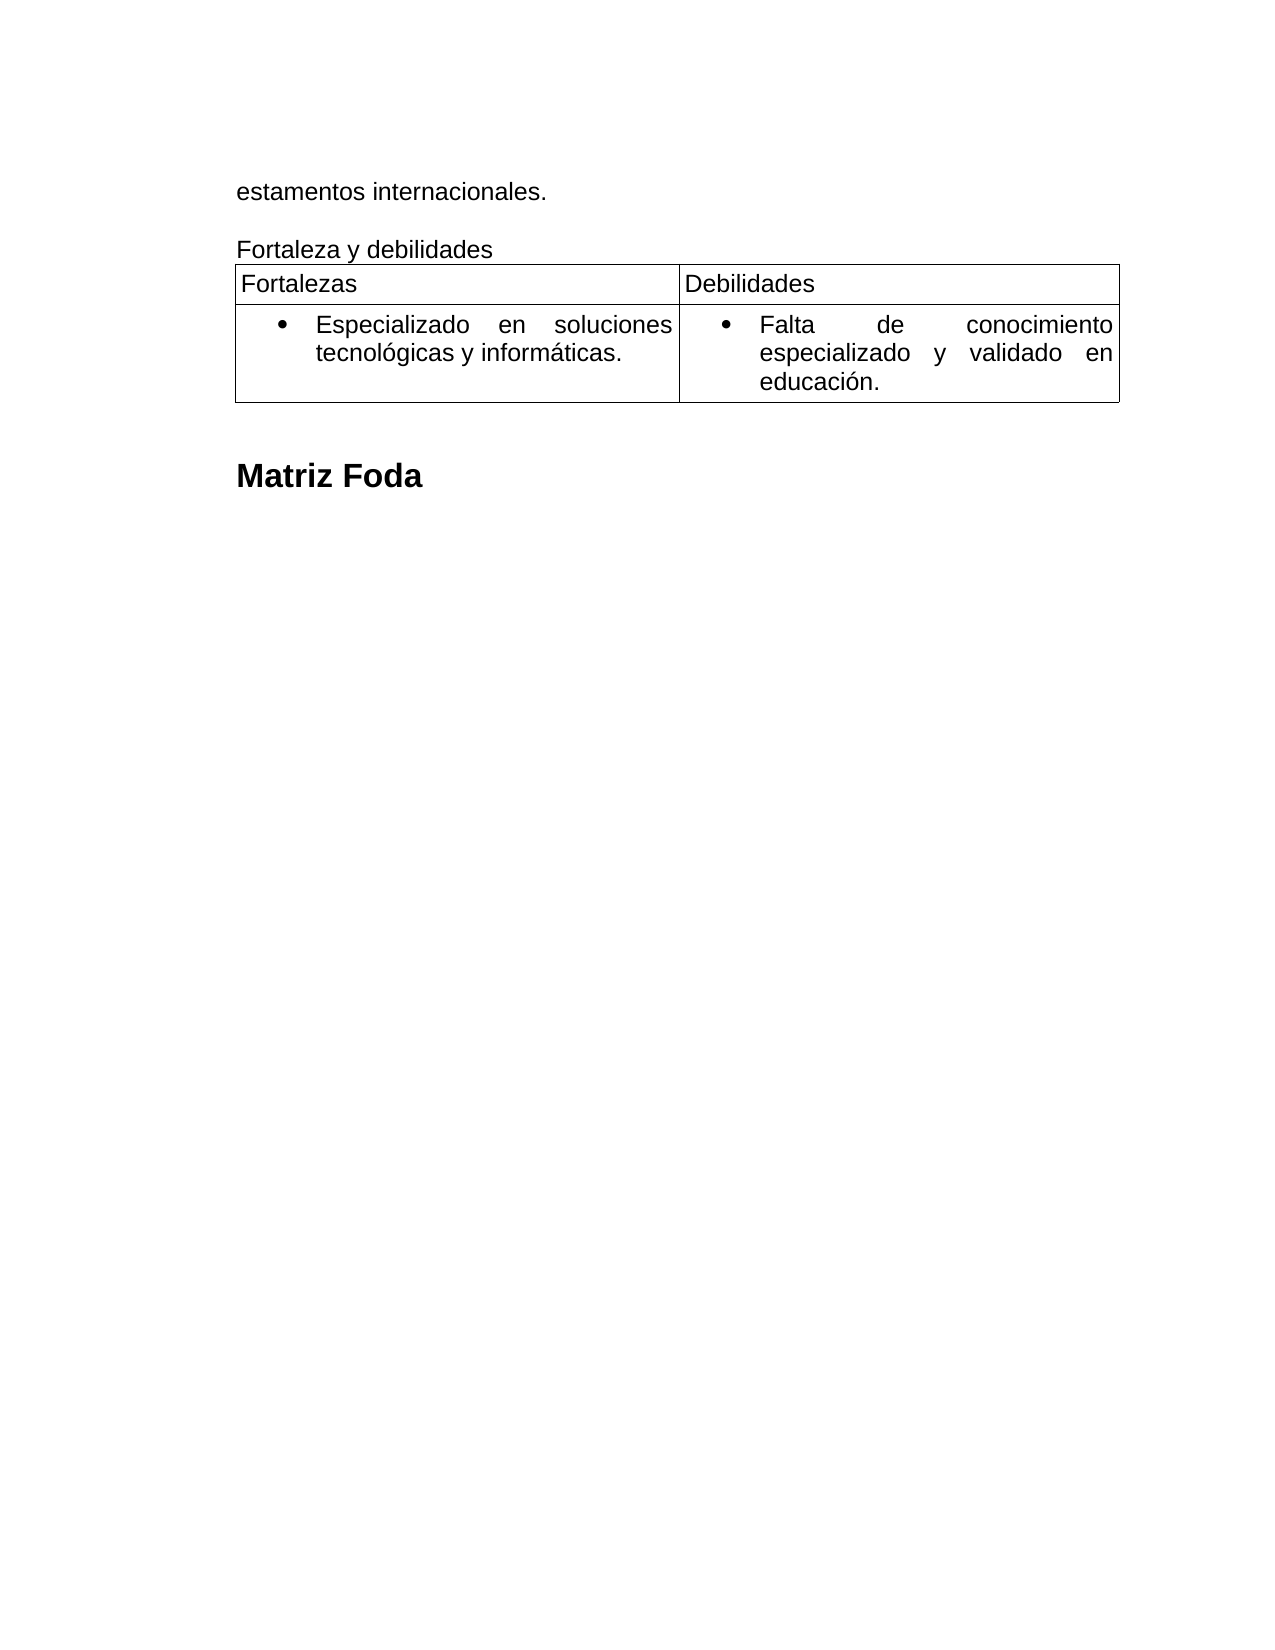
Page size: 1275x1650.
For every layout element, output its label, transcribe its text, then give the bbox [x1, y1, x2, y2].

subtitle Matriz Foda [236, 456, 1127, 494]
table_header Fortalezas [236, 265, 679, 304]
text Fortaleza y debilidades [236, 235, 1127, 263]
text estamentos internacionales. [236, 177, 1127, 206]
table_cell Especializado en soluciones tecnológicas y informáticas. [236, 305, 679, 402]
table_cell Falta de conocimiento especializado y validado en educación. [680, 305, 1119, 402]
table_header Debilidades [680, 265, 1119, 304]
